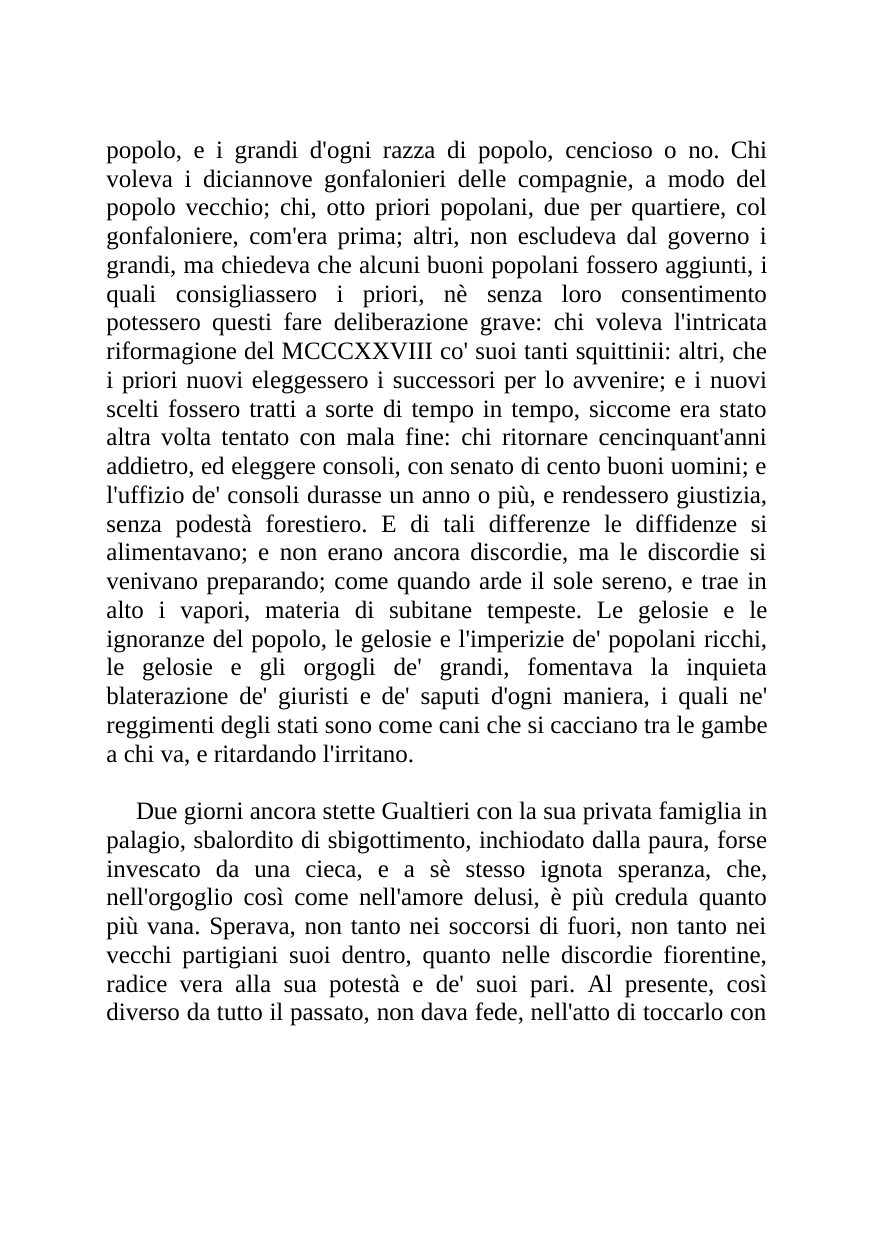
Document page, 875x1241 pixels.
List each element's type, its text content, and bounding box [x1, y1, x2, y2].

text popolo, e i grandi d'ogni razza di popolo, cencioso o no. Chi voleva i diciannove gonfalonieri delle compagnie, a modo del popolo vecchio; chi, otto priori popolani, due per quartiere, col gonfaloniere, com'era prima; altri, non escludeva dal governo i grandi, ma chiedeva che alcuni buoni popolani fossero aggiunti, i quali consigliassero i priori, nè senza loro consentimento potessero questi fare deliberazione grave: chi voleva l'intricata riformagione del MCCCXXVIII co' suoi tanti squittinii: altri, che i priori nuovi eleggessero i successori per lo avvenire; e i nuovi scelti fossero tratti a sorte di tempo in tempo, siccome era stato altra volta tentato con mala fine: chi ritornare cencinquant'anni addietro, ed eleggere consoli, con senato di cento buoni uomini; e l'uffizio de' consoli durasse un anno o più, e rendessero giustizia, senza podestà forestiero. E di tali differenze le diffidenze si alimentavano; e non erano ancora discordie, ma le discordie si venivano preparando; come quando arde il sole sereno, e trae in alto i vapori, materia di subitane tempeste. Le gelosie e le ignoranze del popolo, le gelosie e l'imperizie de' popolani ricchi, le gelosie e gli orgogli de' grandi, fomentava la inquieta blaterazione de' giuristi e de' saputi d'ogni maniera, i quali ne' reggimenti degli stati sono come cani che si cacciano tra le gambe a chi va, e ritardando l'irritano. [106, 135, 768, 767]
text Due giorni ancora stette Gualtieri con la sua privata famiglia in palagio, sbalordito di sbigottimento, inchiodato dalla paura, forse invescato da una cieca, e a sè stesso ignota speranza, che, nell'orgoglio così come nell'amore delusi, è più credula quanto più vana. Sperava, non tanto nei soccorsi di fuori, non tanto nei vecchi partigiani suoi dentro, quanto nelle discordie fiorentine, radice vera alla sua potestà e de' suoi pari. Al presente, così diverso da tutto il passato, non dava fede, nell'atto di toccarlo con [106, 796, 768, 1026]
